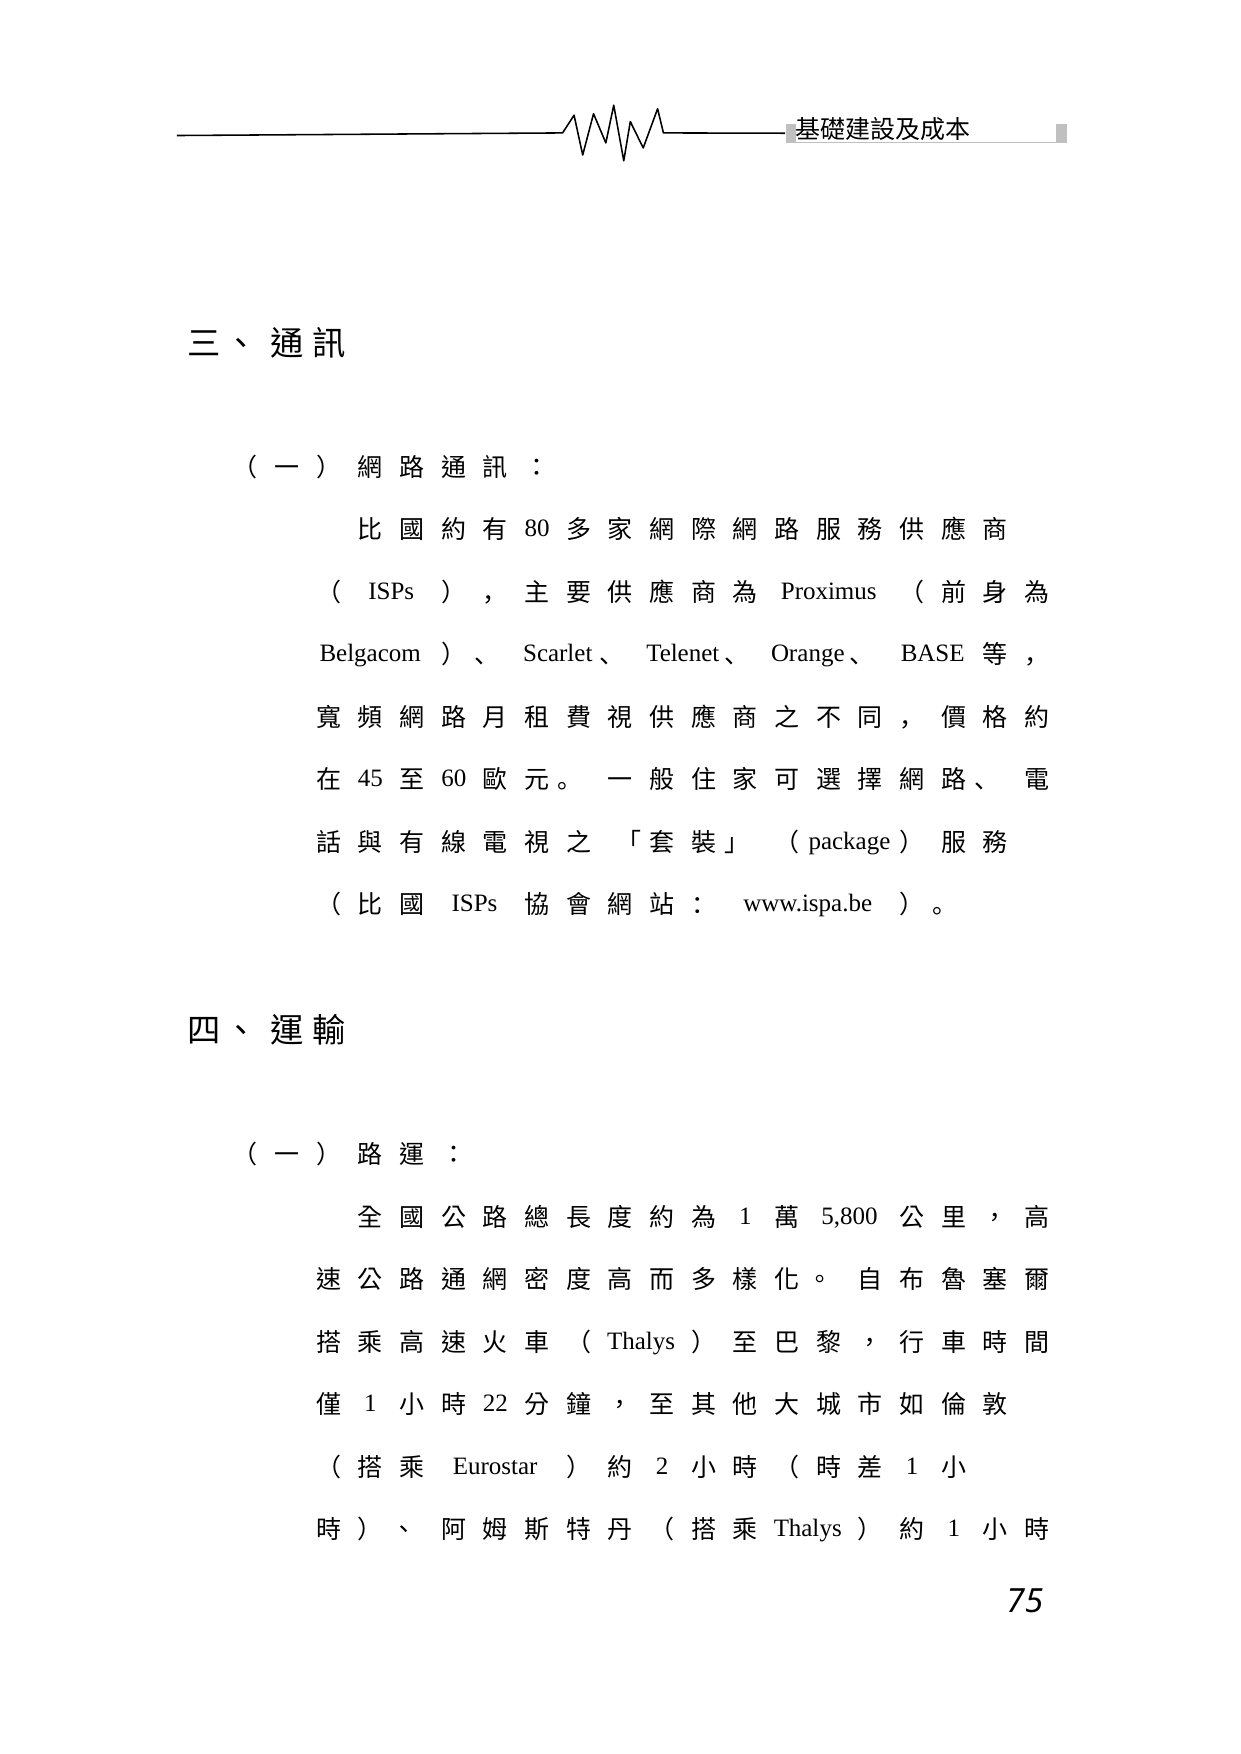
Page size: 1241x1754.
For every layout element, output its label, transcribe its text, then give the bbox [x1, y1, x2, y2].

text 比國約有80多家網際網路服務供應商（ISPs），主要供應商為Proximus（前身為Belgacom）、Scarlet、Telenet、Orange、BASE等，寬頻網路月租費視供應商之不同，價格約在45至60歐元。一般住家可選擇網路、電話與有線電視之「套裝」（package）服務（比國ISPs協會網站：www.ispa.be）。 [281, 486, 1058, 924]
text 四、運輸 [183, 986, 1058, 1049]
text 三、通訊 [183, 299, 1058, 361]
text 全國公路總長度約為1萬5,800公里，高速公路通網密度高而多樣化。自布魯塞爾搭乘高速火車（Thalys）至巴黎，行車時間僅1小時22分鐘，至其他大城市如倫敦（搭乘Eurostar）約2小時（時差1小時）、阿姆斯特丹（搭乘Thalys）約1小時 [281, 1174, 1058, 1549]
text （一）網路通訊： [207, 424, 1058, 486]
text （一）路運： [207, 1111, 1058, 1174]
